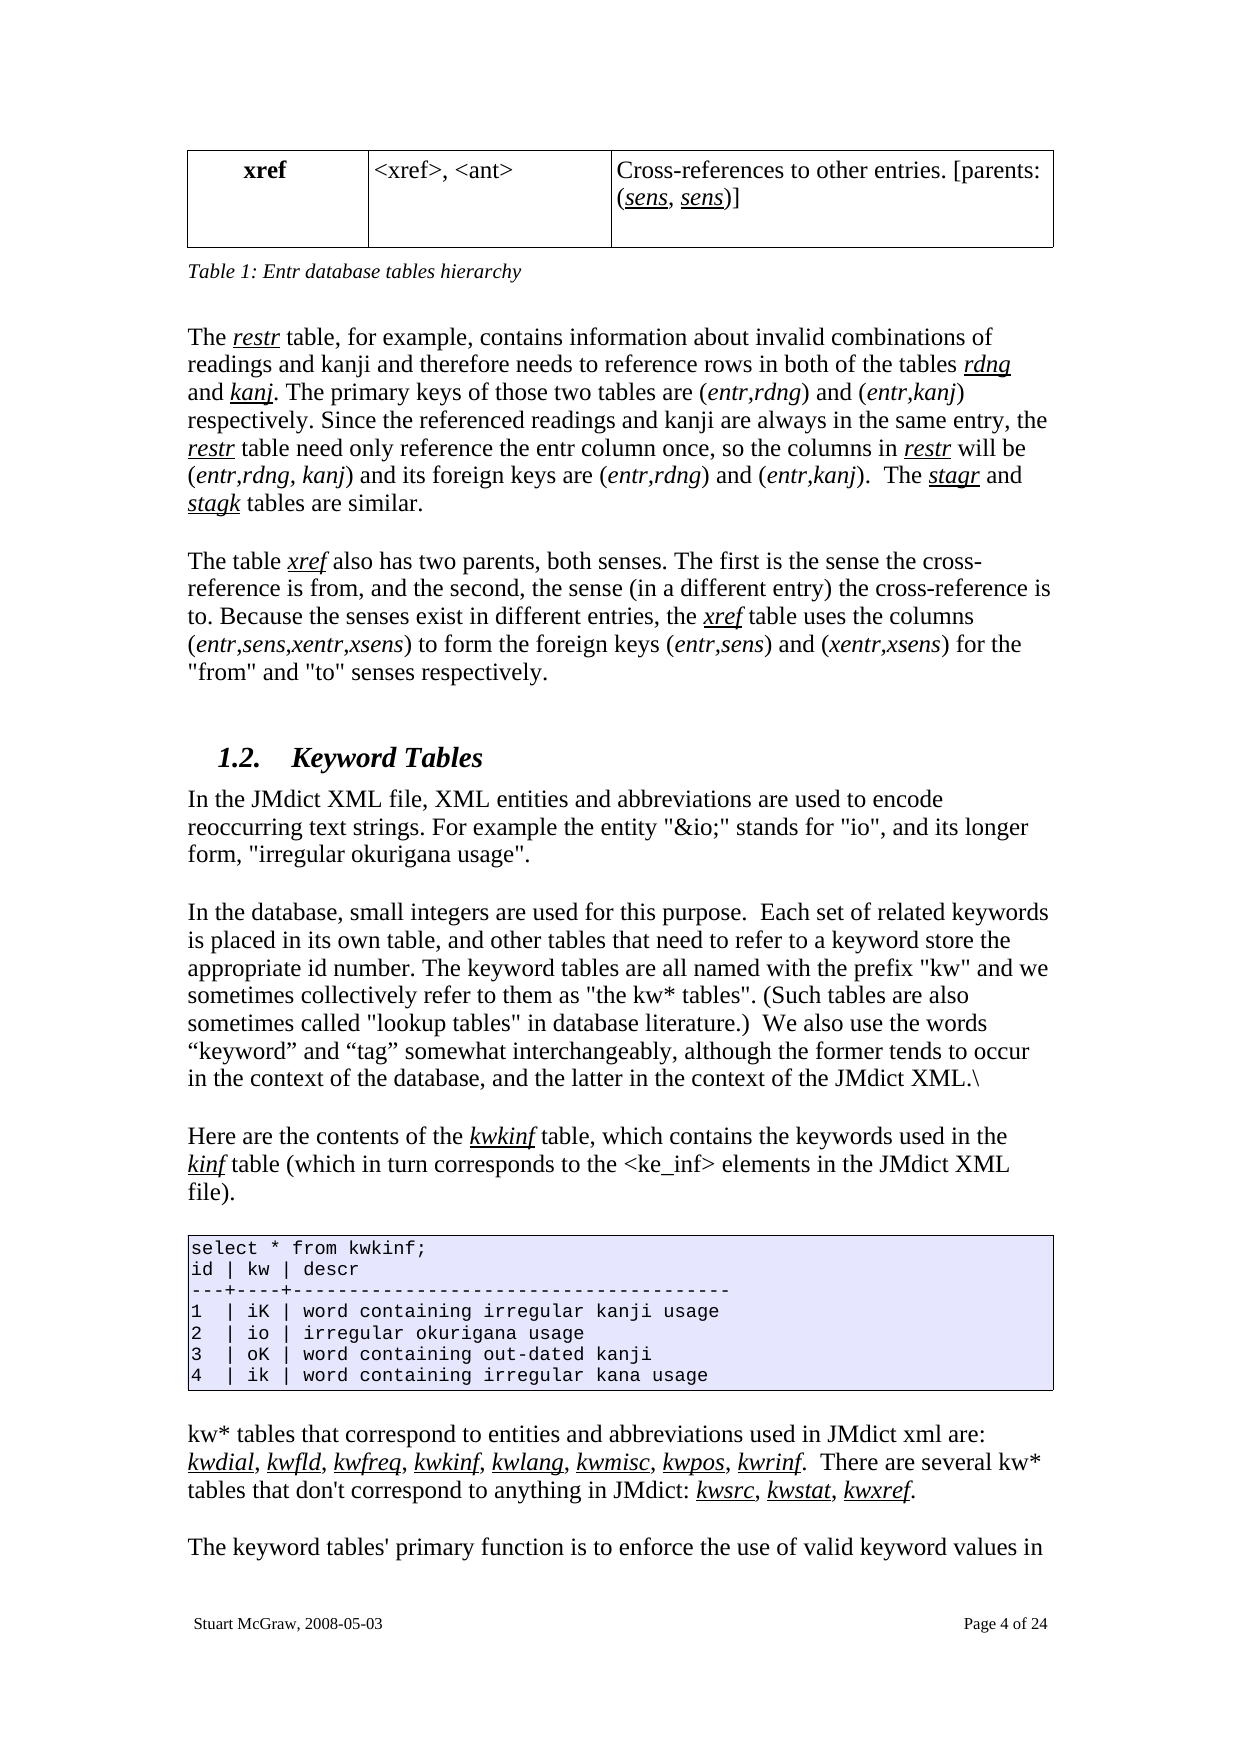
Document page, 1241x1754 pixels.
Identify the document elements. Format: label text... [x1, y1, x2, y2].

text The keyword tables' primary function is to enforce the use of valid keyword values in [187, 1533, 1053, 1561]
text Here are the contents of the kwkinf table, which contains the keywords used in the kinf table (which in turn corresponds to the <ke_inf> elements in the JMdict XML file). [187, 1122, 1053, 1205]
table_cell xref [188, 151, 368, 247]
text select * from kwkinf; id | kw | descr ---+----+--------------------------------------- 1 | iK | word containing irregular kanji usage 2 | io | irregular okurigana usage 3 | oK | word containing out-dated kanji 4 | ik | word containing irregular kana usage [189, 1236, 1053, 1390]
table_cell <xref>, <ant> [369, 151, 611, 247]
text Table 1: Entr database tables hierarchy [187, 259, 1053, 283]
subtitle Keyword Tables [187, 741, 1053, 773]
text The restr table, for example, contains information about invalid combinations of readings and kanji and therefore needs to reference rows in both of the tables rdng and kanj. The primary keys of those two tables are (entr,rdng) and (entr,kanj) respectively. Since the referenced readings and kanji are always in the same entry, the restr table need only reference the entr column once, so the columns in restr will be (entr,rdng, kanj) and its foreign keys are (entr,rdng) and (entr,kanj). The stagr and stagk tables are similar. [187, 295, 1053, 517]
table_cell Cross-references to other entries. [parents: (sens, sens)] [612, 151, 1053, 247]
text The table xref also has two parents, both senses. The first is the sense the cross-reference is from, and the second, the sense (in a different entry) the cross-reference is to. Because the senses exist in different entries, the xref table uses the columns (entr,sens,xentr,xsens) to form the foreign keys (entr,sens) and (xentr,xsens) for the "from" and "to" senses respectively. [187, 547, 1053, 685]
text In the database, small integers are used for this purpose. Each set of related keywords is placed in its own table, and other tables that need to refer to a keyword store the appropriate id number. The keyword tables are all named with the prefix "kw" and we sometimes collectively refer to them as "the kw* tables". (Such tables are also sometimes called "lookup tables" in database literature.) We also use the words “keyword” and “tag” somewhat interchangeably, although the former tends to occur in the context of the database, and the latter in the context of the JMdict XML.\ [187, 898, 1053, 1092]
text In the JMdict XML file, XML entities and abbreviations are used to encode reoccurring text strings. For example the entity "&io;" stands for "io", and its longer form, "irregular okurigana usage". [187, 785, 1053, 868]
text kw* tables that correspond to entities and abbreviations used in JMdict xml are: kwdial, kwfld, kwfreq, kwkinf, kwlang, kwmisc, kwpos, kwrinf. There are several kw* tables that don't correspond to anything in JMdict: kwsrc, kwstat, kwxref. [187, 1420, 1053, 1503]
